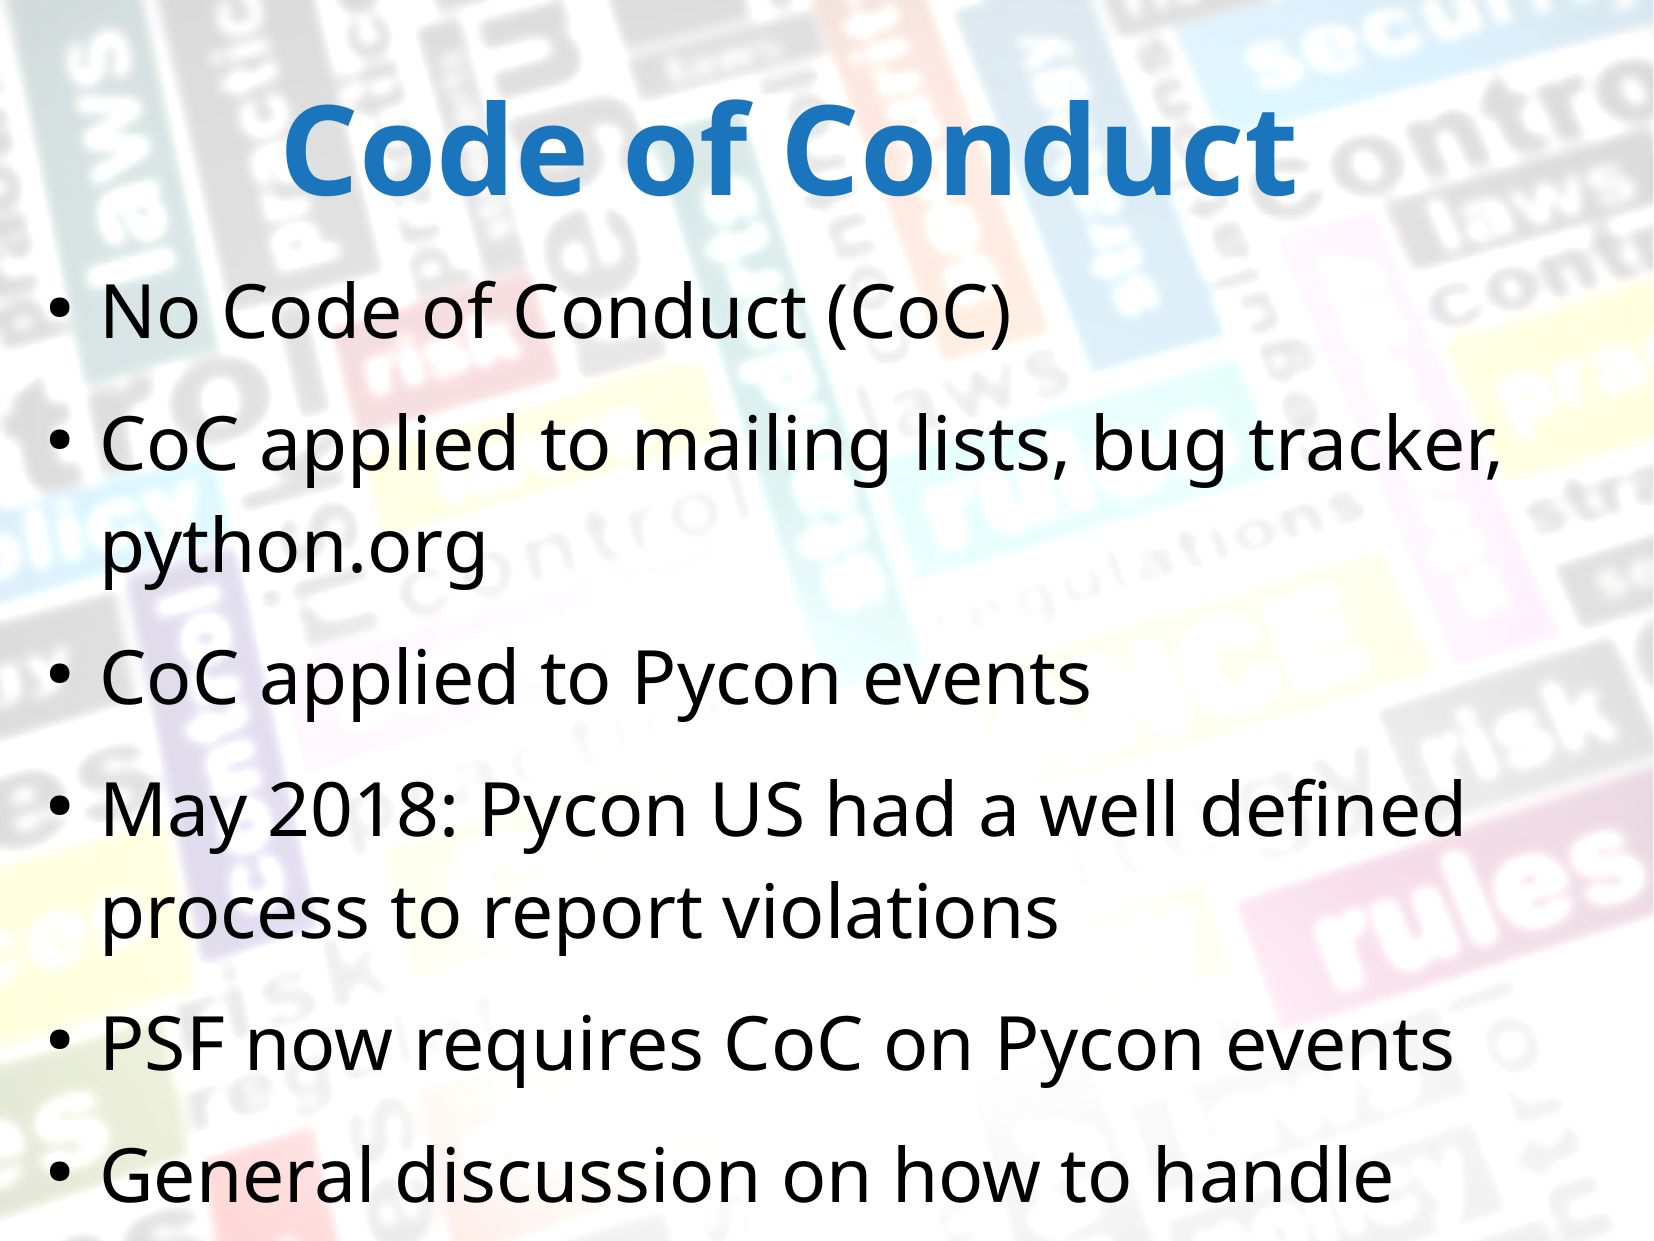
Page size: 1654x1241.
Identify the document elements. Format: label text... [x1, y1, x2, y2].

text_box Code of Conduct [264, 53, 1402, 209]
list No Code of Conduct (CoC) CoC applied to mailing lists, bug tracker, python.org CoC applied to Pycon events May 2018: Pycon US had a well defined process to report violations PSF now requires CoC on Pycon events General discussion on how to handle reports and bans [28, 258, 1641, 1241]
picture [0, 0, 1654, 1241]
